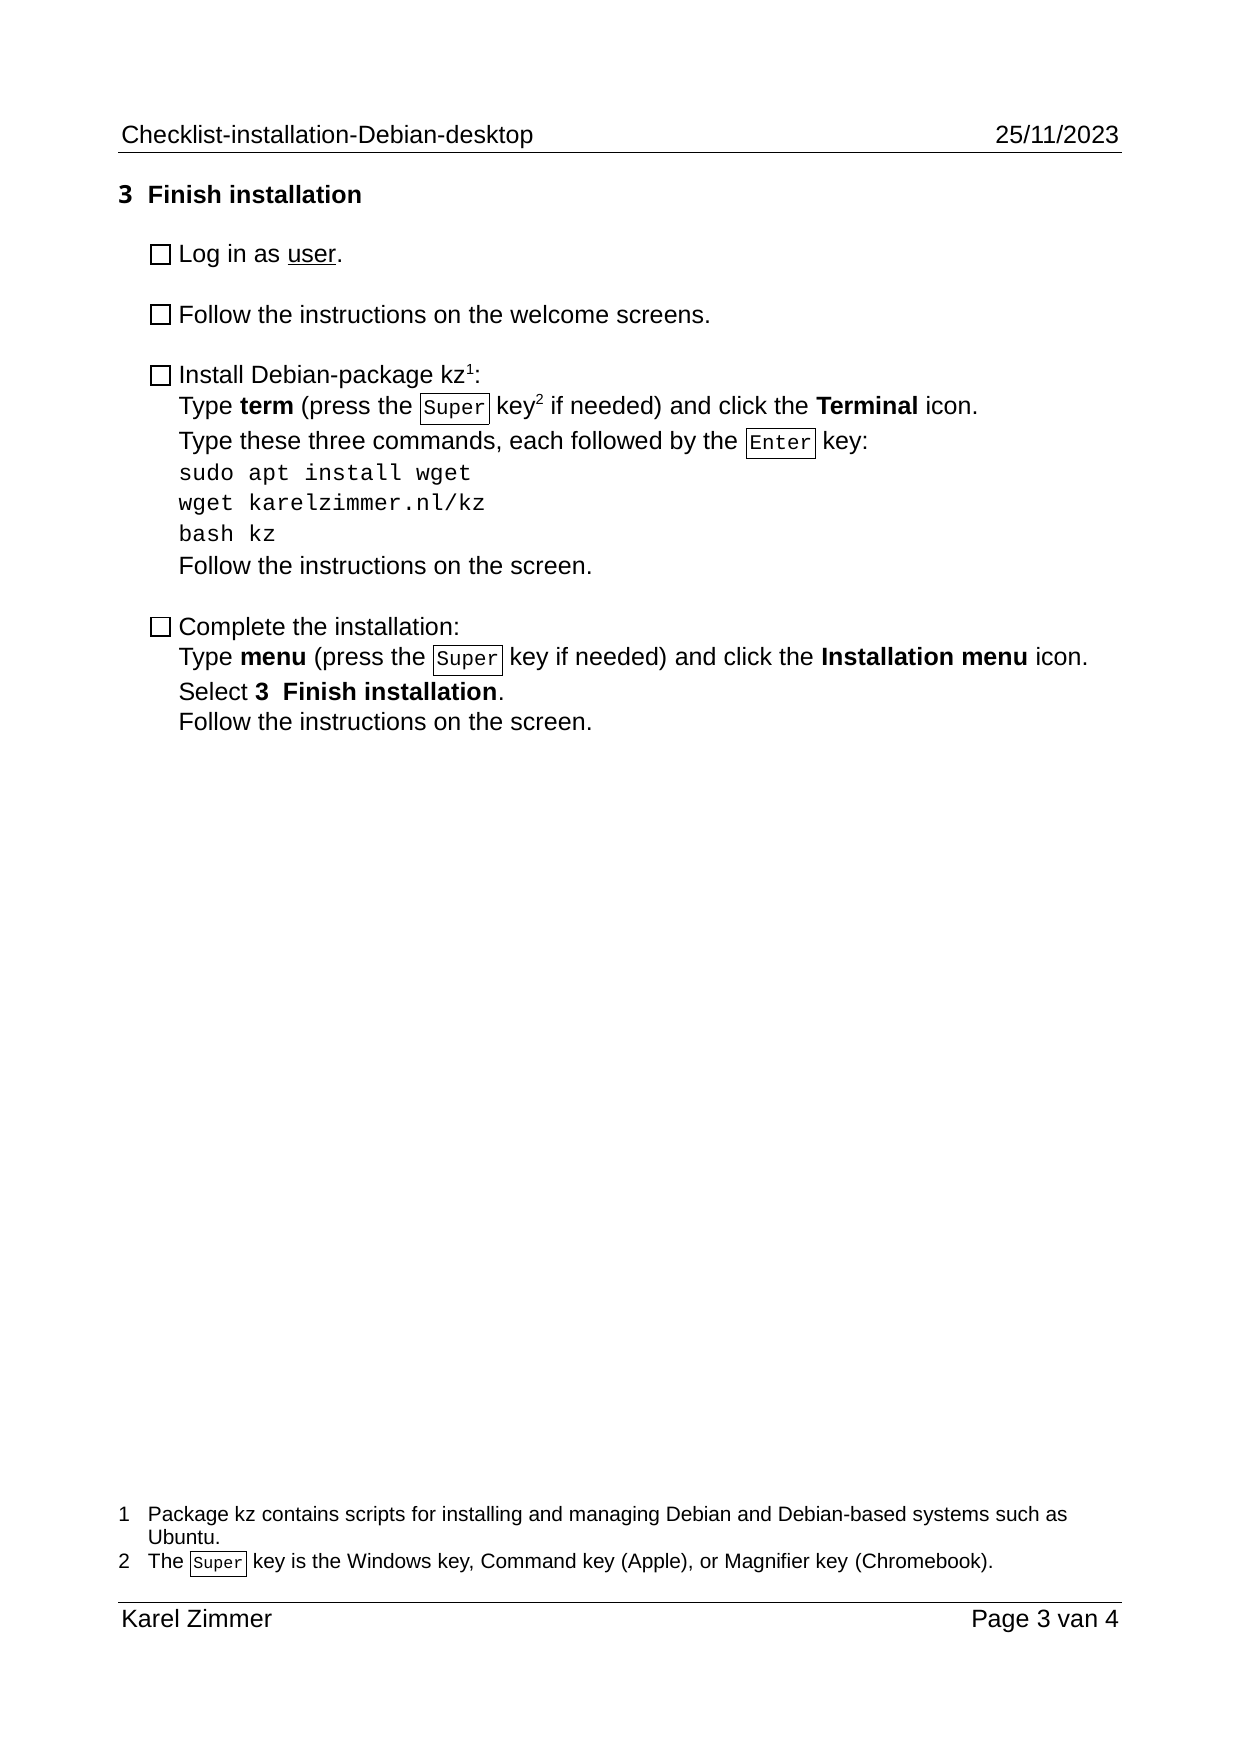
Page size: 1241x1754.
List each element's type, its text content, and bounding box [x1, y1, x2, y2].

table_cell [118, 612, 142, 642]
table_cell [118, 360, 142, 391]
table_cell sudo apt install wget [177, 460, 1122, 491]
table_cell wget karelzimmer.nl/kz [177, 491, 1122, 521]
table_cell [142, 269, 177, 300]
table_cell [118, 642, 142, 677]
table_cell [177, 269, 1122, 300]
table_cell [142, 707, 177, 737]
table_cell bash kz [177, 521, 1122, 551]
table_cell Follow the instructions on the welcome screens. [177, 300, 1122, 330]
table_cell Type term (press the Super key if needed) and click the Terminal icon. [177, 391, 1122, 425]
table_cell [142, 581, 177, 612]
table_cell [118, 300, 142, 330]
table_cell [142, 642, 177, 677]
table_cell [118, 491, 142, 521]
table_cell [118, 425, 142, 460]
table_cell [142, 330, 177, 360]
table_cell [118, 707, 142, 737]
table_cell [142, 677, 177, 707]
table_cell Select 3 Finish installation. [177, 677, 1122, 707]
table_header [118, 239, 142, 269]
table_header Log in as USER. [177, 239, 1122, 269]
table_cell Follow the instructions on the screen. [177, 707, 1122, 737]
table_cell [142, 491, 177, 521]
list Finish installation [118, 177, 1122, 211]
table_cell [177, 581, 1122, 612]
table_cell [142, 300, 177, 330]
table_cell [118, 581, 142, 612]
table_cell [142, 551, 177, 581]
table_cell Type menu (press the Super key if needed) and click the Installation menu icon. [177, 642, 1122, 677]
table_cell [142, 460, 177, 491]
table_header [142, 239, 177, 269]
table_cell [118, 551, 142, 581]
table_cell Follow the instructions on the screen. [177, 551, 1122, 581]
table_cell [142, 425, 177, 460]
table_cell [118, 460, 142, 491]
table_cell [142, 612, 177, 642]
table_cell [118, 269, 142, 300]
table_cell [118, 391, 142, 425]
table_cell [142, 391, 177, 425]
table_cell [177, 330, 1122, 360]
table_cell Complete the installation: [177, 612, 1122, 642]
table_cell Type these three commands, each followed by the Enter key: [177, 425, 1122, 460]
table_cell [118, 521, 142, 551]
table_cell [142, 521, 177, 551]
table_cell [118, 330, 142, 360]
table_cell Install Debian-package kz: [177, 360, 1122, 391]
table_cell [118, 677, 142, 707]
table_cell [142, 360, 177, 391]
